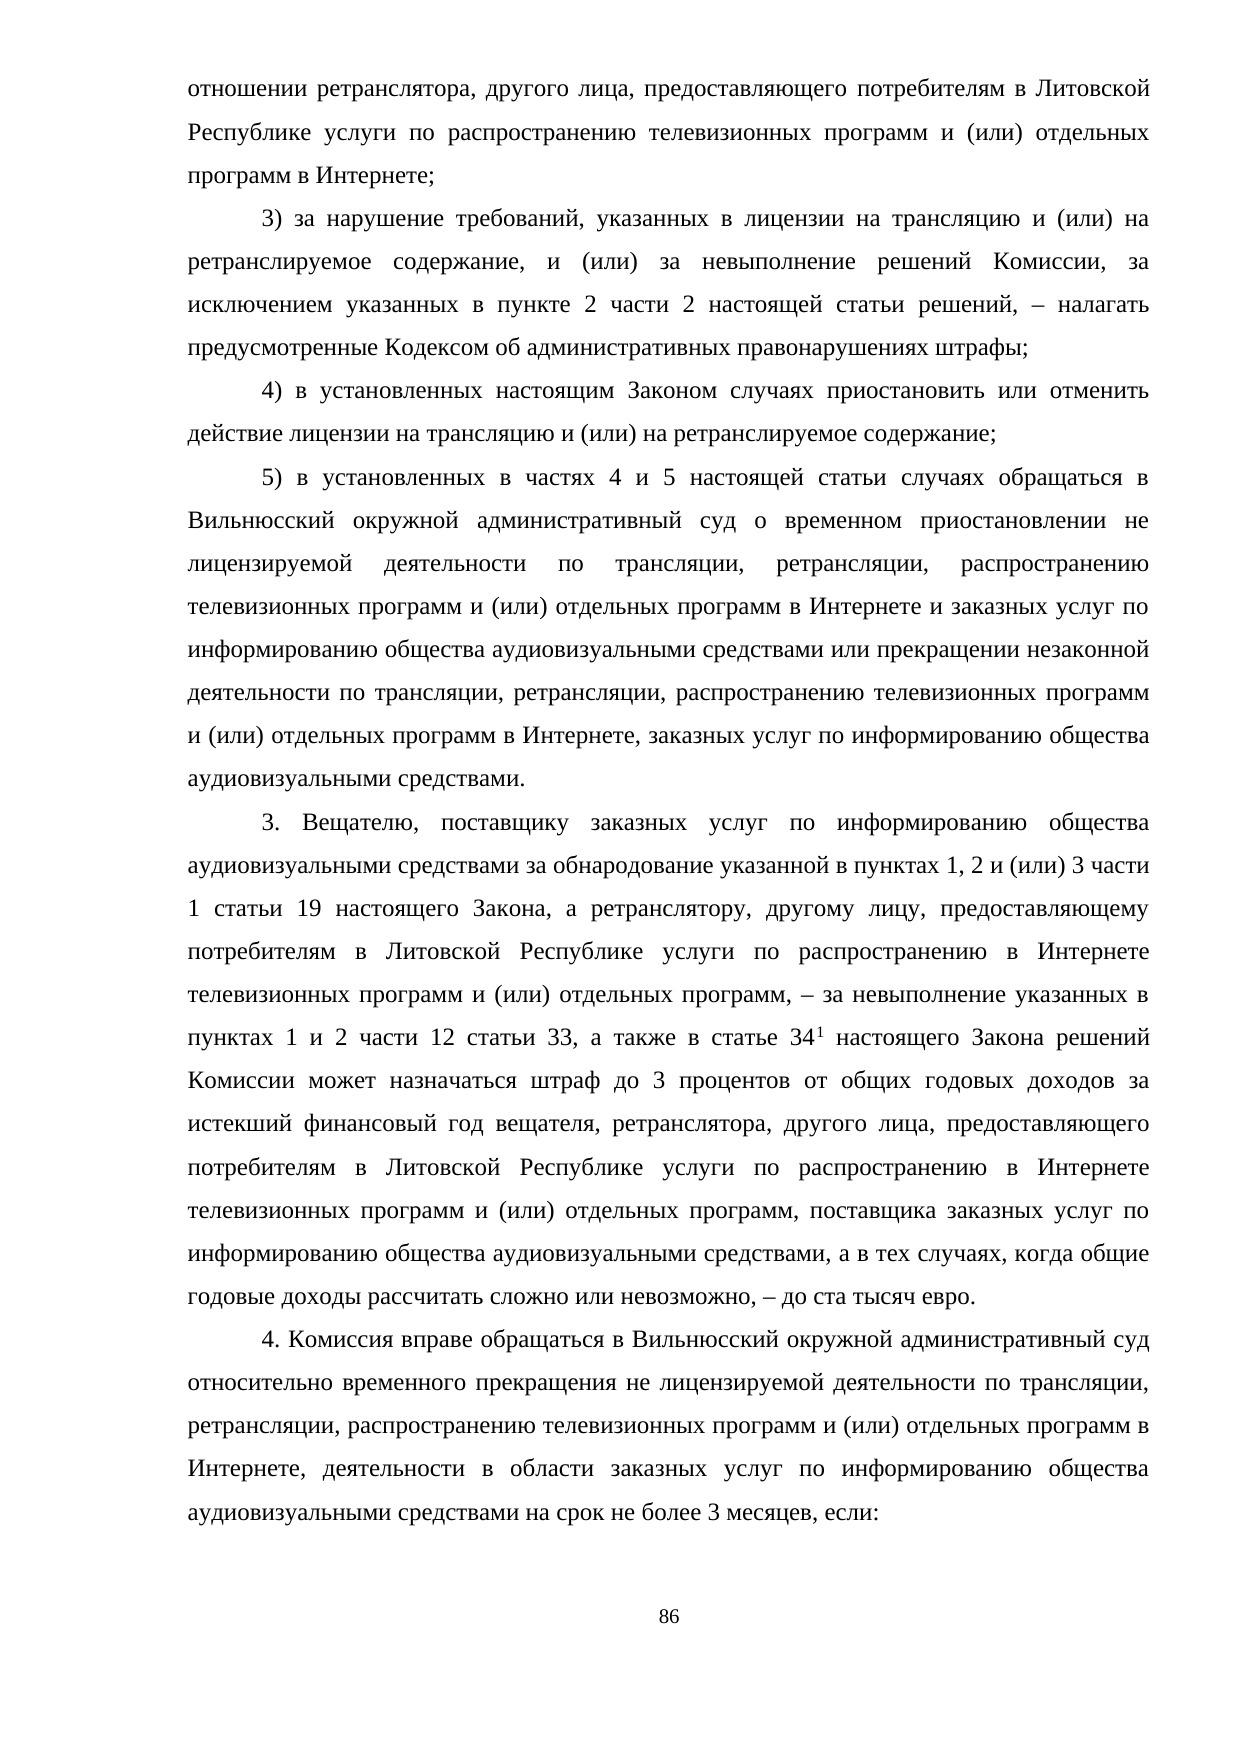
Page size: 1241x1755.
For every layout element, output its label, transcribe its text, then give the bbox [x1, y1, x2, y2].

text 3) за нарушение требований, указанных в лицензии на трансляцию и (или) на ретранслируемое содержание, и (или) за невыполнение решений Комиссии, за исключением указанных в пункте 2 части 2 настоящей статьи решений, – налагать предусмотренные Кодексом об административных правонарушениях штрафы; [187, 203, 1150, 361]
text 5) в установленных в частях 4 и 5 настоящей статьи случаях обращаться в Вильнюсский окружной административный суд о временном приостановлении не лицензируемой деятельности по трансляции, ретрансляции, распространению телевизионных программ и (или) отдельных программ в Интернете и заказных услуг по информированию общества аудиовизуальными средствами или прекращении незаконной деятельности по трансляции, ретрансляции, распространению телевизионных программ и (или) отдельных программ в Интернете, заказных услуг по информированию общества аудиовизуальными средствами. [187, 462, 1150, 792]
text 3. Вещателю, поставщику заказных услуг по информированию общества аудиовизуальными средствами за обнародование указанной в пунктах 1, 2 и (или) 3 части 1 статьи 19 настоящего Закона, а ретранслятору, другому лицу, предоставляющему потребителям в Литовской Республике услуги по распространению в Интернете телевизионных программ и (или) отдельных программ, – за невыполнение указанных в пунктах 1 и 2 части 12 статьи 33, а также в статье 341 настоящего Закона решений Комиссии может назначаться штраф до 3 процентов от общих годовых доходов за истекший финансовый год вещателя, ретранслятора, другого лица, предоставляющего потребителям в Литовской Республике услуги по распространению в Интернете телевизионных программ и (или) отдельных программ, поставщика заказных услуг по информированию общества аудиовизуальными средствами, а в тех случаях, когда общие годовые доходы рассчитать сложно или невозможно, – до ста тысяч евро. [187, 807, 1150, 1310]
text 4. Комиссия вправе обращаться в Вильнюсский окружной административный суд относительно временного прекращения не лицензируемой деятельности по трансляции, ретрансляции, распространению телевизионных программ и (или) отдельных программ в Интернете, деятельности в области заказных услуг по информированию общества аудиовизуальными средствами на срок не более 3 месяцев, если: [187, 1324, 1150, 1525]
text отношении ретранслятора, другого лица, предоставляющего потребителям в Литовской Республике услуги по распространению телевизионных программ и (или) отдельных программ в Интернете; [187, 73, 1150, 188]
text 4) в установленных настоящим Законом случаях приостановить или отменить действие лицензии на трансляцию и (или) на ретранслируемое содержание; [187, 375, 1150, 447]
